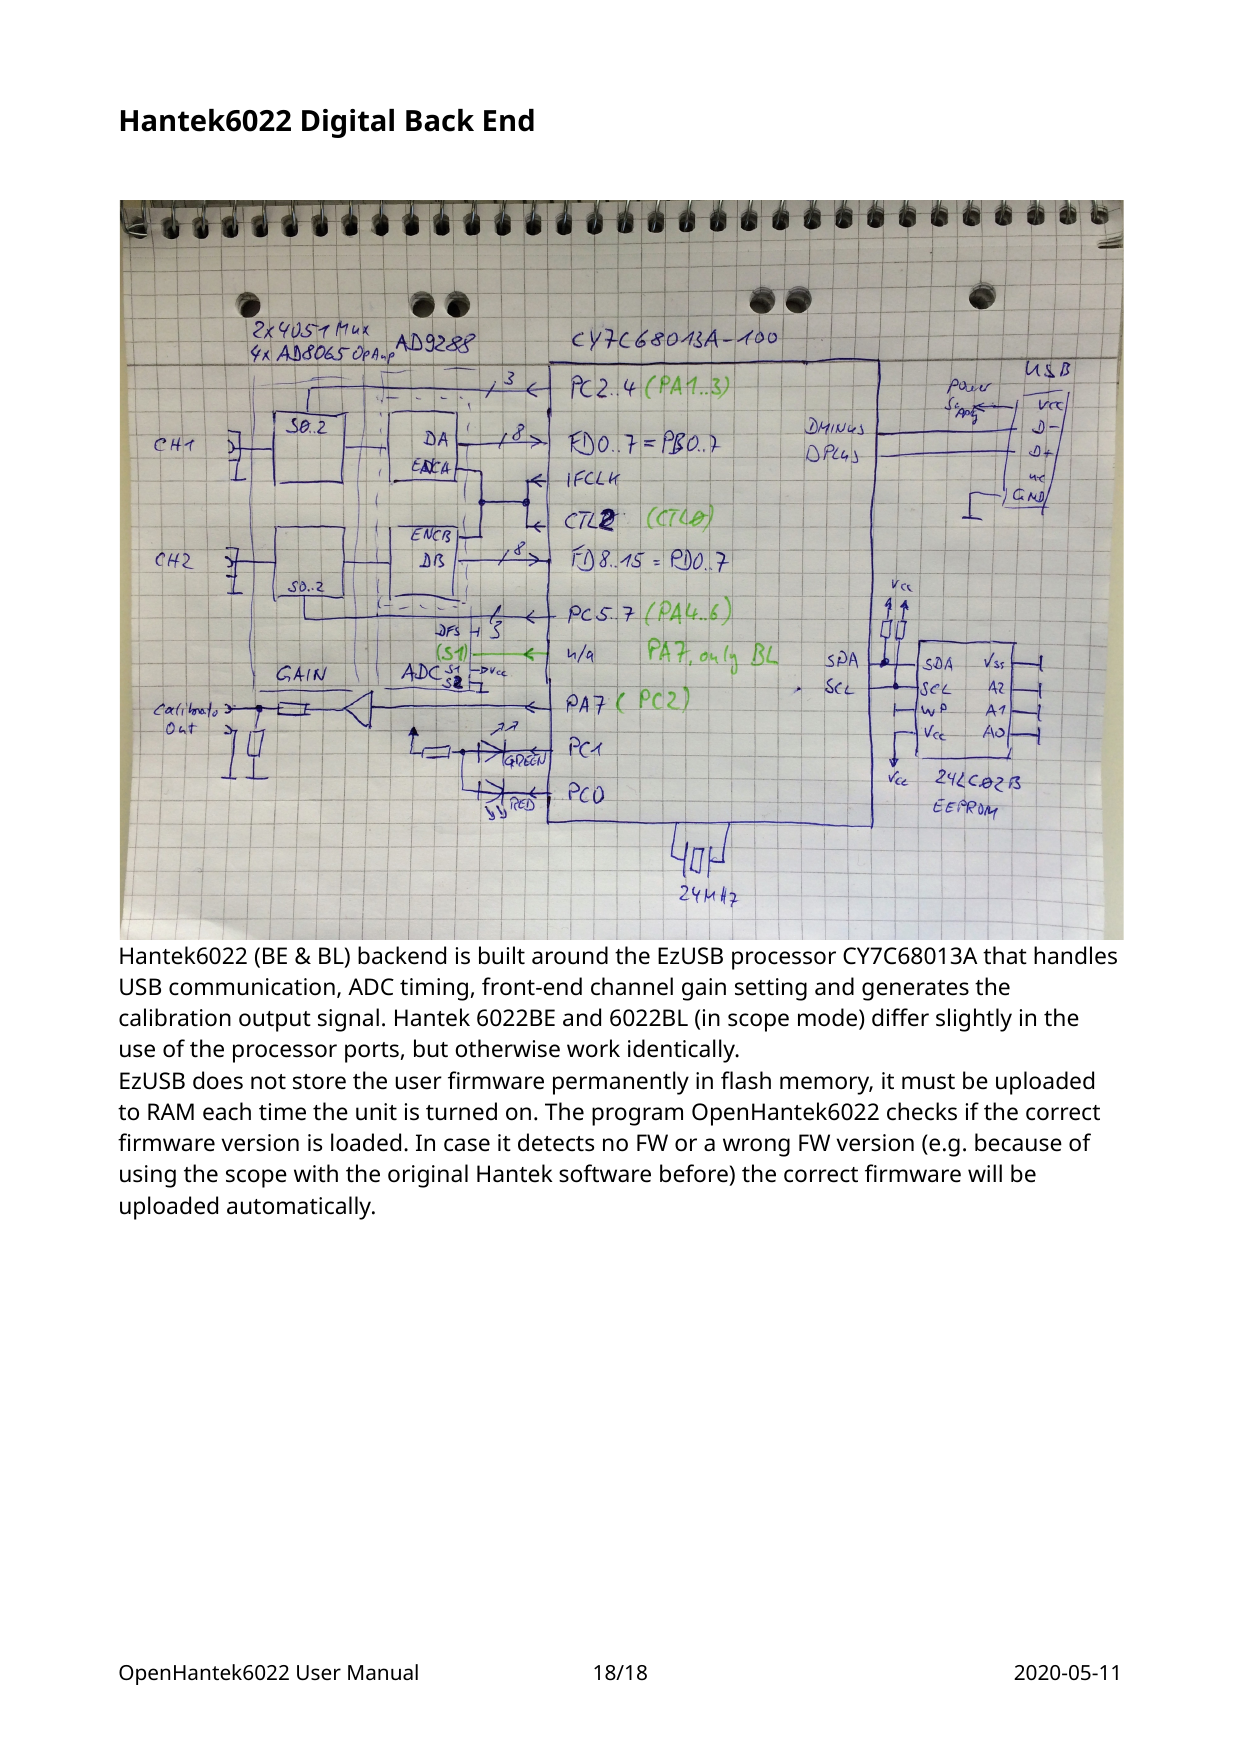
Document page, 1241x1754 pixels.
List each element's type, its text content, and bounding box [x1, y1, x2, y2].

picture [119, 200, 1124, 940]
text Hantek6022 (BE & BL) backend is built around the EzUSB processor CY7C68013A that handles USB communication, ADC timing, front-end channel gain setting and generates the calibration output signal. Hantek 6022BE and 6022BL (in scope mode) differ slightly in the use of the processor ports, but otherwise work identically. [118, 871, 1122, 1064]
text EzUSB does not store the user firmware permanently in flash memory, it must be uploaded to RAM each time the unit is turned on. The program OpenHantek6022 checks if the correct firmware version is loaded. In case it detects no FW or a wrong FW version (e.g. because of using the scope with the original Hantek software before) the correct firmware will be uploaded automatically. [118, 1064, 1122, 1221]
subtitle Hantek6022 Digital Back End [118, 100, 1122, 140]
